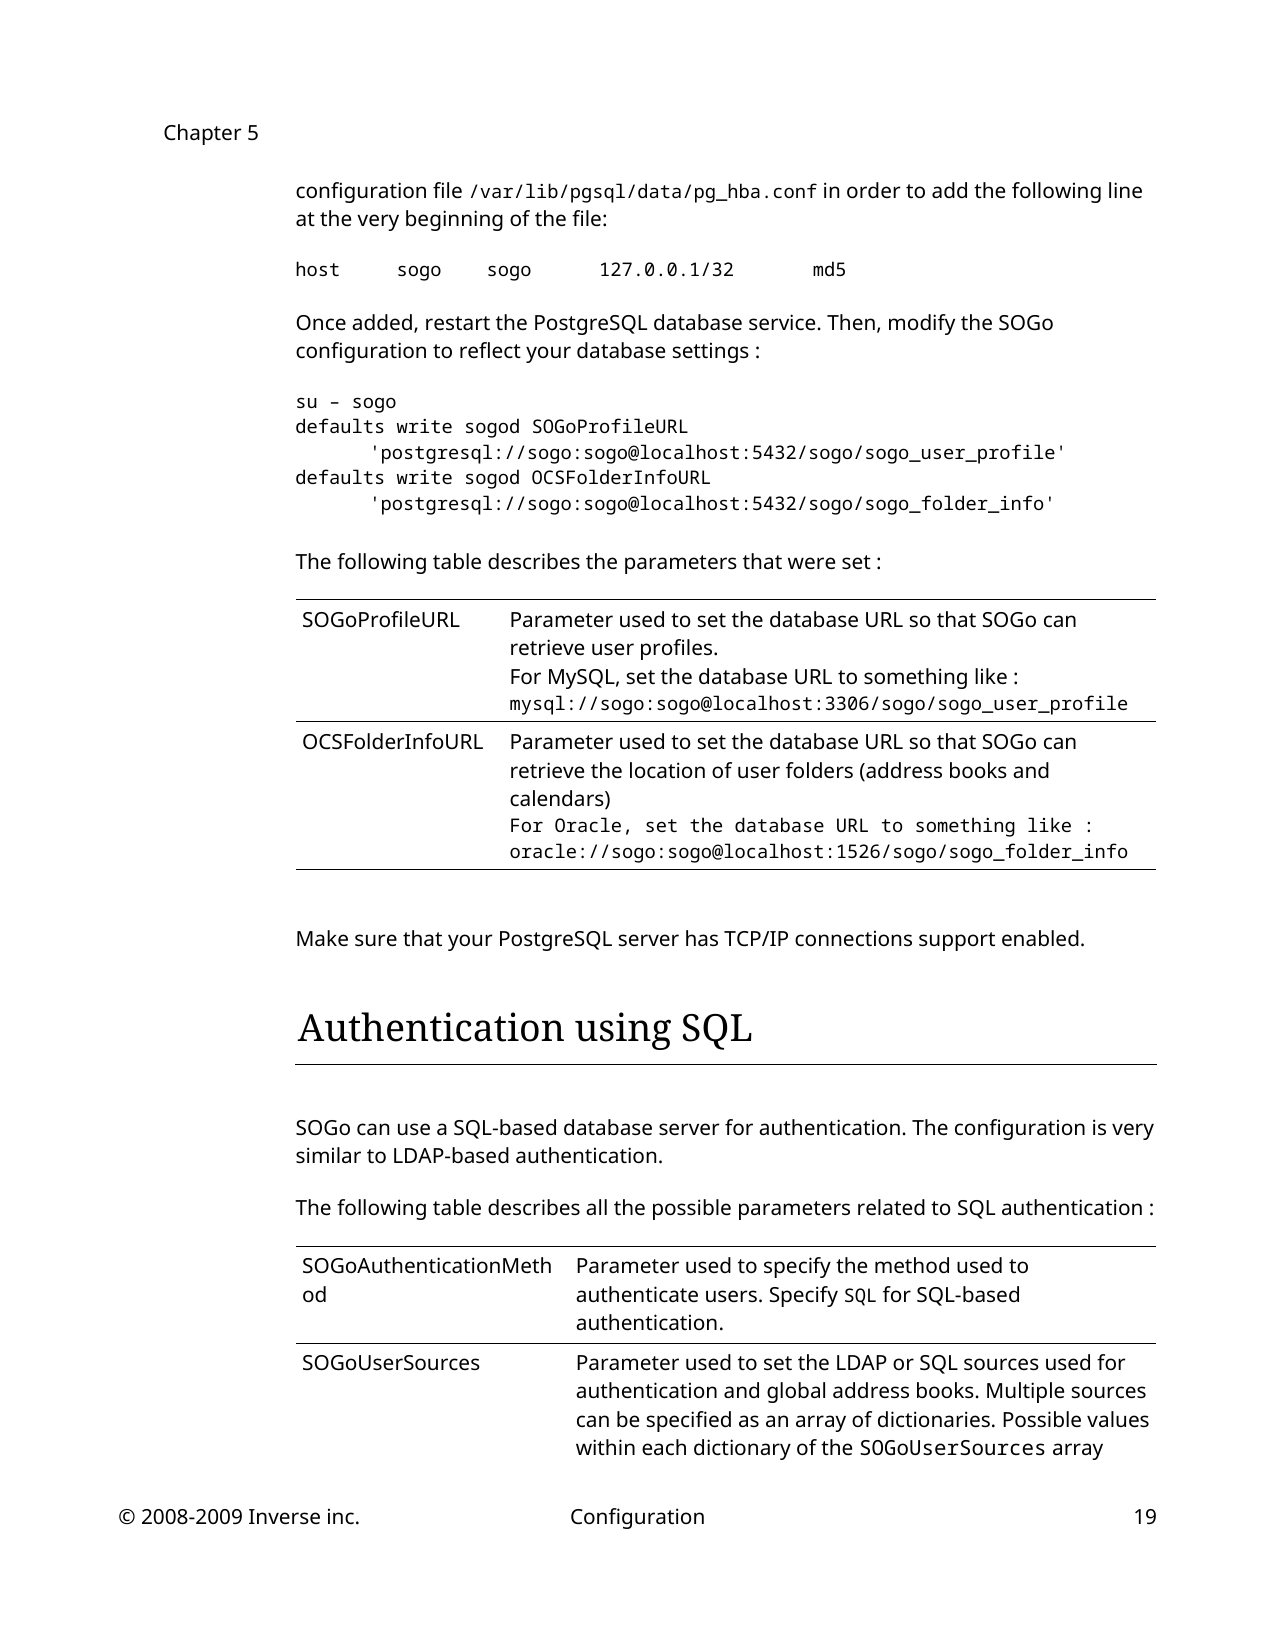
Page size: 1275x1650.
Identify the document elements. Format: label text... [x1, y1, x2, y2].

subtitle Authentication using SQL [295, 1001, 1157, 1064]
table_header SOGoProfileURL [296, 600, 504, 721]
table_cell SOGoUserSources [296, 1344, 570, 1468]
text defaults write sogod SOGoProfileURL 'postgresql://sogo:sogo@localhost:5432/sogo/sogo_user_profile' [295, 414, 1157, 465]
table_cell Parameter used to set the LDAP or SQL sources used for authentication and global address books. Multiple sources can be specified as an array of dictionaries. Possible values within each dictionary of the SOGoUserSources array [570, 1344, 1156, 1468]
text su – sogo [295, 388, 1157, 414]
table_cell OCSFolderInfoURL [296, 722, 504, 869]
table_header Parameter used to specify the method used to authenticate users. Specify SQL for SQL-based authentication. [570, 1247, 1156, 1342]
text host sogo sogo 127.0.0.1/32 md5 [295, 257, 1157, 282]
text The following table describes the parameters that were set : [295, 547, 1157, 575]
table_header Parameter used to set the database URL so that SOGo can retrieve user profiles. For MySQL, set the database URL to something like : mysql://sogo:sogo@localhost:3306/sogo/sogo_user_profile [504, 600, 1156, 721]
text configuration file /var/lib/pgsql/data/pg_hba.conf in order to add the following line at the very beginning of the file: [295, 176, 1157, 233]
table_header SOGoAuthenticationMethod [296, 1247, 570, 1342]
text The following table describes all the possible parameters related to SQL authentication : [295, 1193, 1157, 1222]
table_cell Parameter used to set the database URL so that SOGo can retrieve the location of user folders (address books and calendars) For Oracle, set the database URL to something like : oracle://sogo:sogo@localhost:1526/sogo/sogo_folder_info [504, 722, 1156, 869]
text defaults write sogod OCSFolderInfoURL 'postgresql://sogo:sogo@localhost:5432/sogo/sogo_folder_info' [295, 465, 1157, 516]
text Once added, restart the PostgreSQL database service. Then, modify the SOGo configuration to reflect your database settings : [295, 308, 1157, 364]
text Make sure that your PostgreSQL server has TCP/IP connections support enabled. [295, 924, 1157, 953]
text SOGo can use a SQL-based database server for authentication. The configuration is very similar to LDAP-based authentication. [295, 1113, 1157, 1170]
